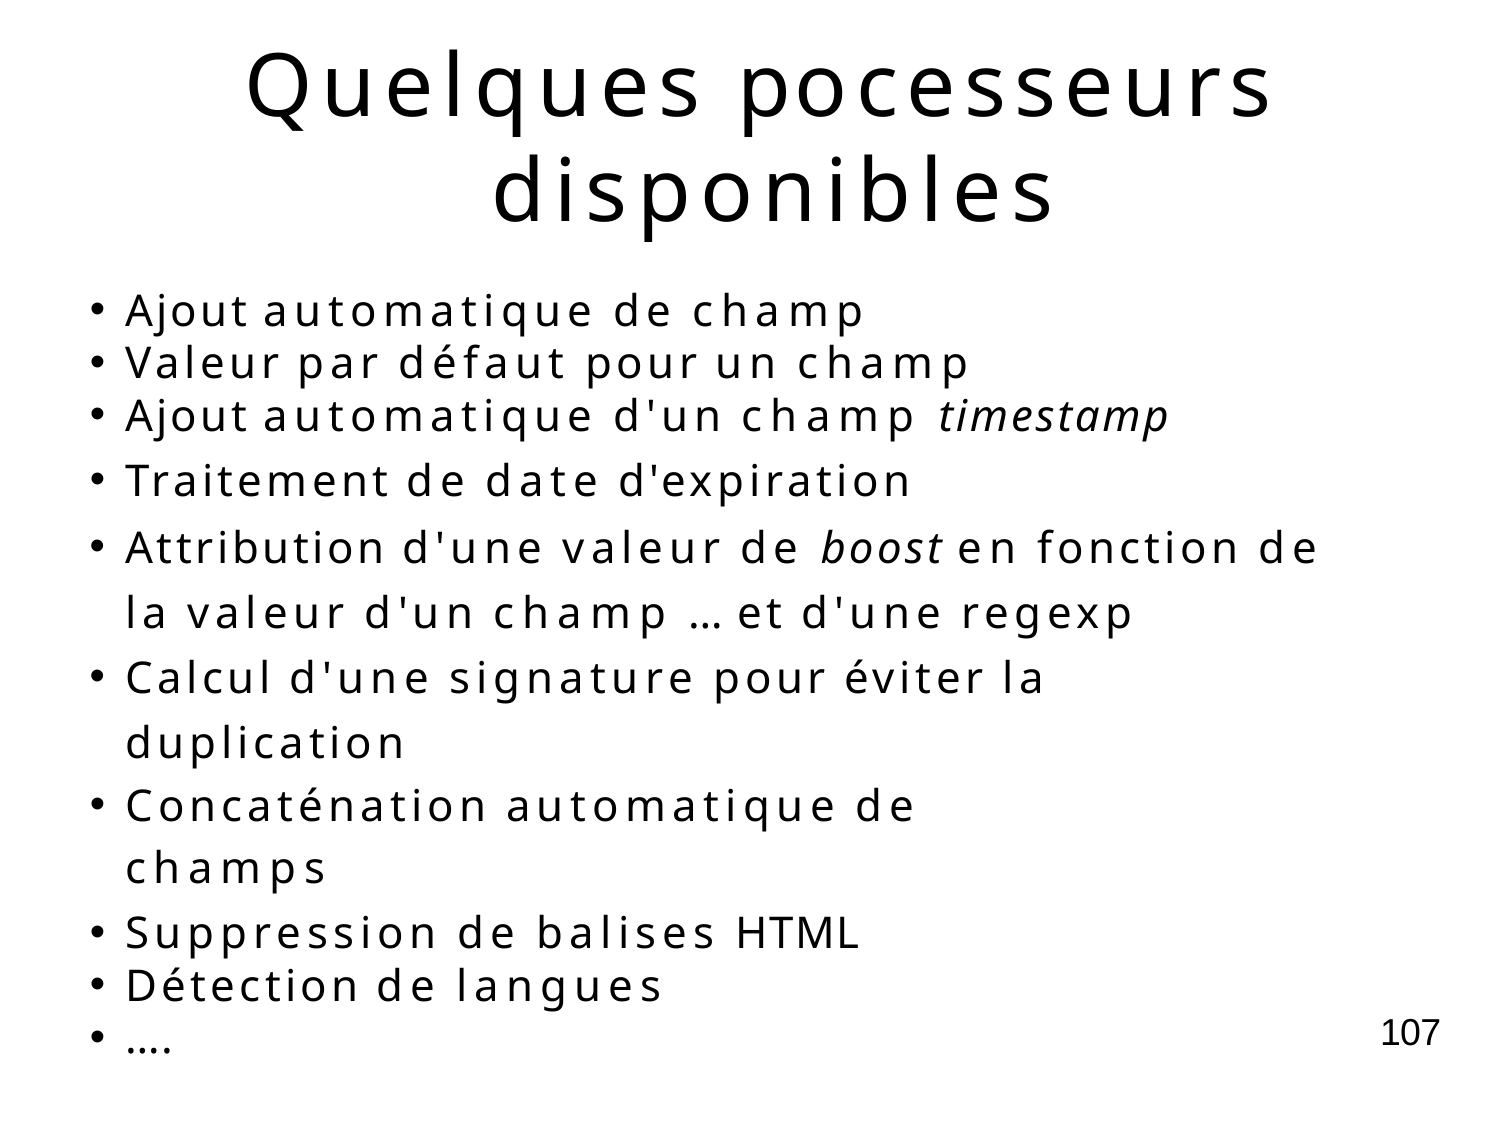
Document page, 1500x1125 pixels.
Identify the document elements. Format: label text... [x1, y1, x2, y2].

text_box Ajout automatique de champ Valeur par défaut pour un champ Ajout automatique d'un champ timestamp Traitement de date d'expiration Attribution d'une valeur de boost en fonction de la valeur d'un champ … et d'une regexp Calcul d'une signature pour éviter la duplication Concaténation automatique de champs Suppression de balises HTML Détection de langues …. [87, 267, 1349, 1063]
title Quelques pocesseurs disponibles [87, 26, 1413, 359]
text_box 107 [1377, 1006, 1445, 1054]
